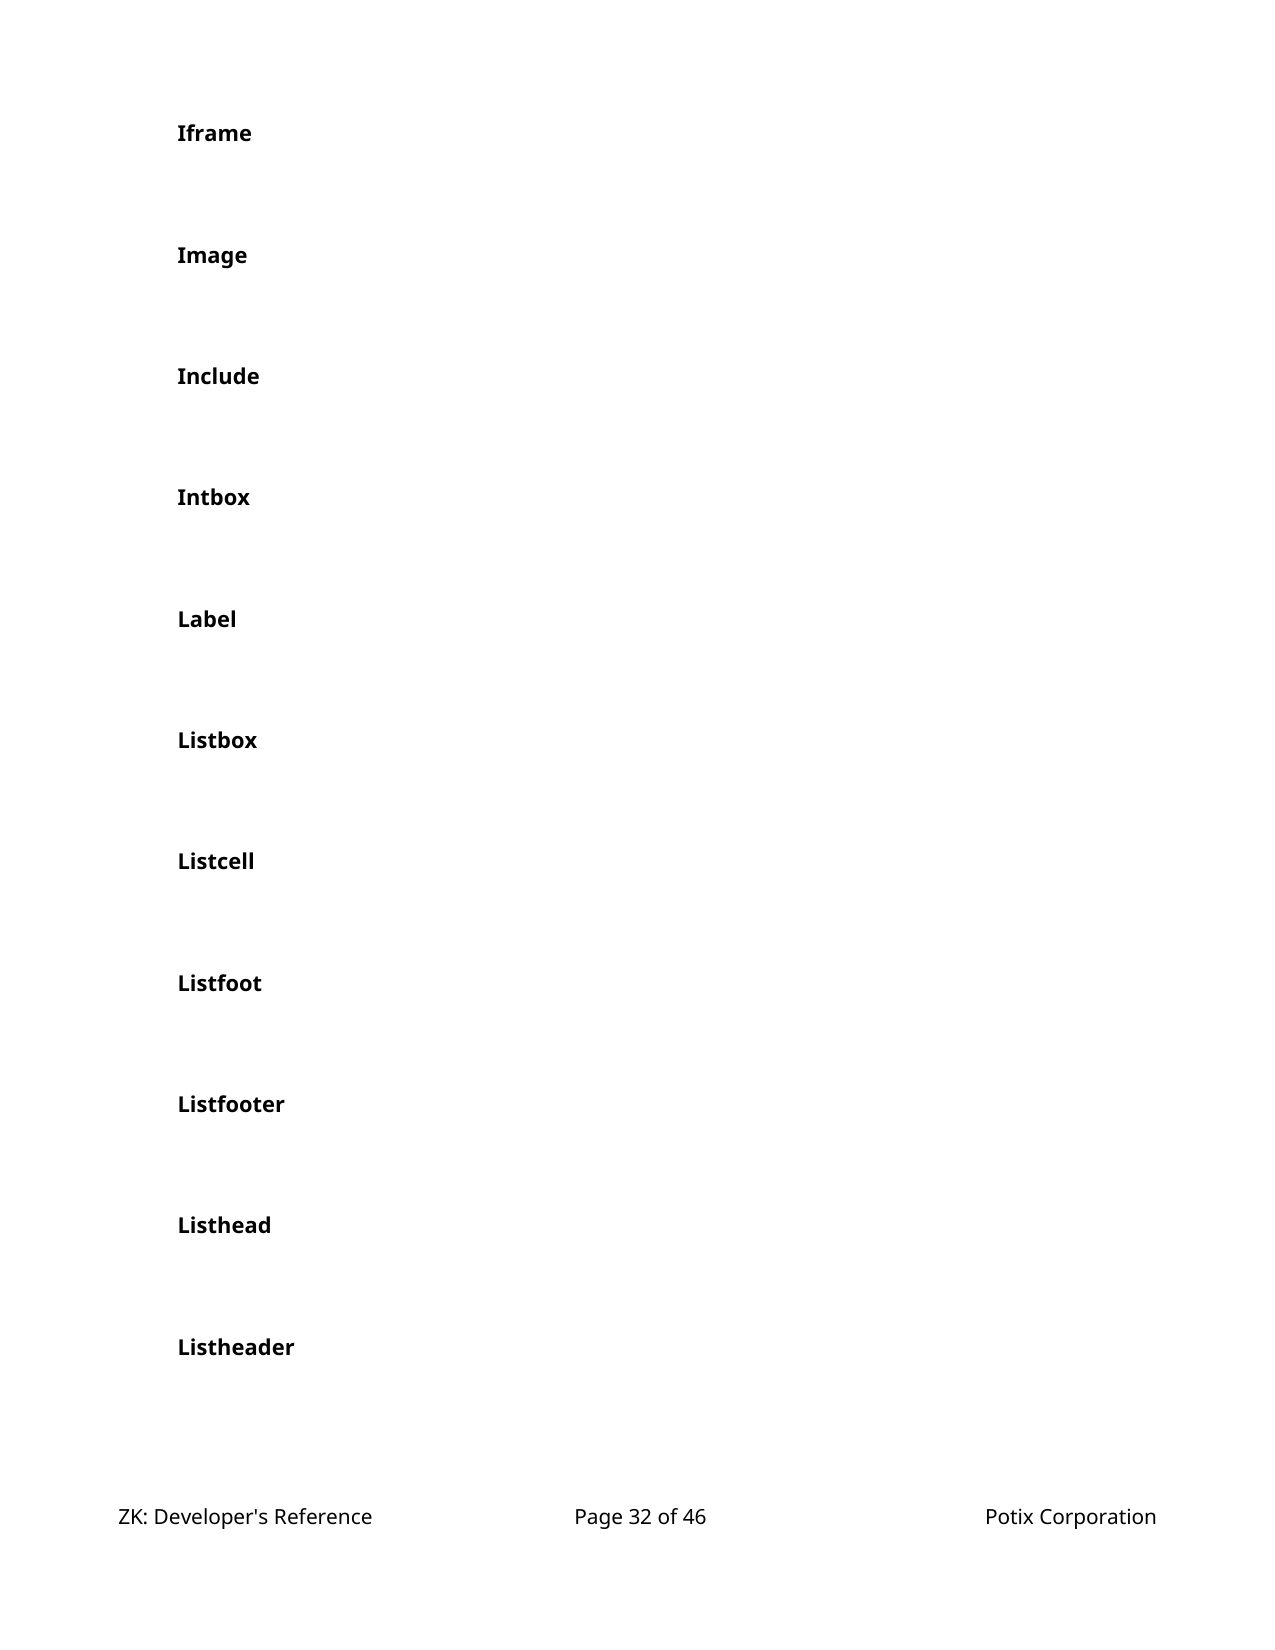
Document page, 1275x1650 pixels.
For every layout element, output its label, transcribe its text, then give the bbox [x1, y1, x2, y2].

subtitle Listfooter [177, 1089, 1157, 1119]
subtitle Listcell [177, 846, 1157, 876]
subtitle Listhead [177, 1210, 1157, 1240]
subtitle Iframe [177, 118, 1157, 148]
subtitle Image [177, 239, 1157, 269]
subtitle Listbox [177, 725, 1157, 755]
subtitle Listfoot [177, 968, 1157, 998]
subtitle Intbox [177, 482, 1157, 512]
subtitle Include [177, 361, 1157, 391]
subtitle Listheader [177, 1332, 1157, 1362]
subtitle Label [177, 603, 1157, 633]
